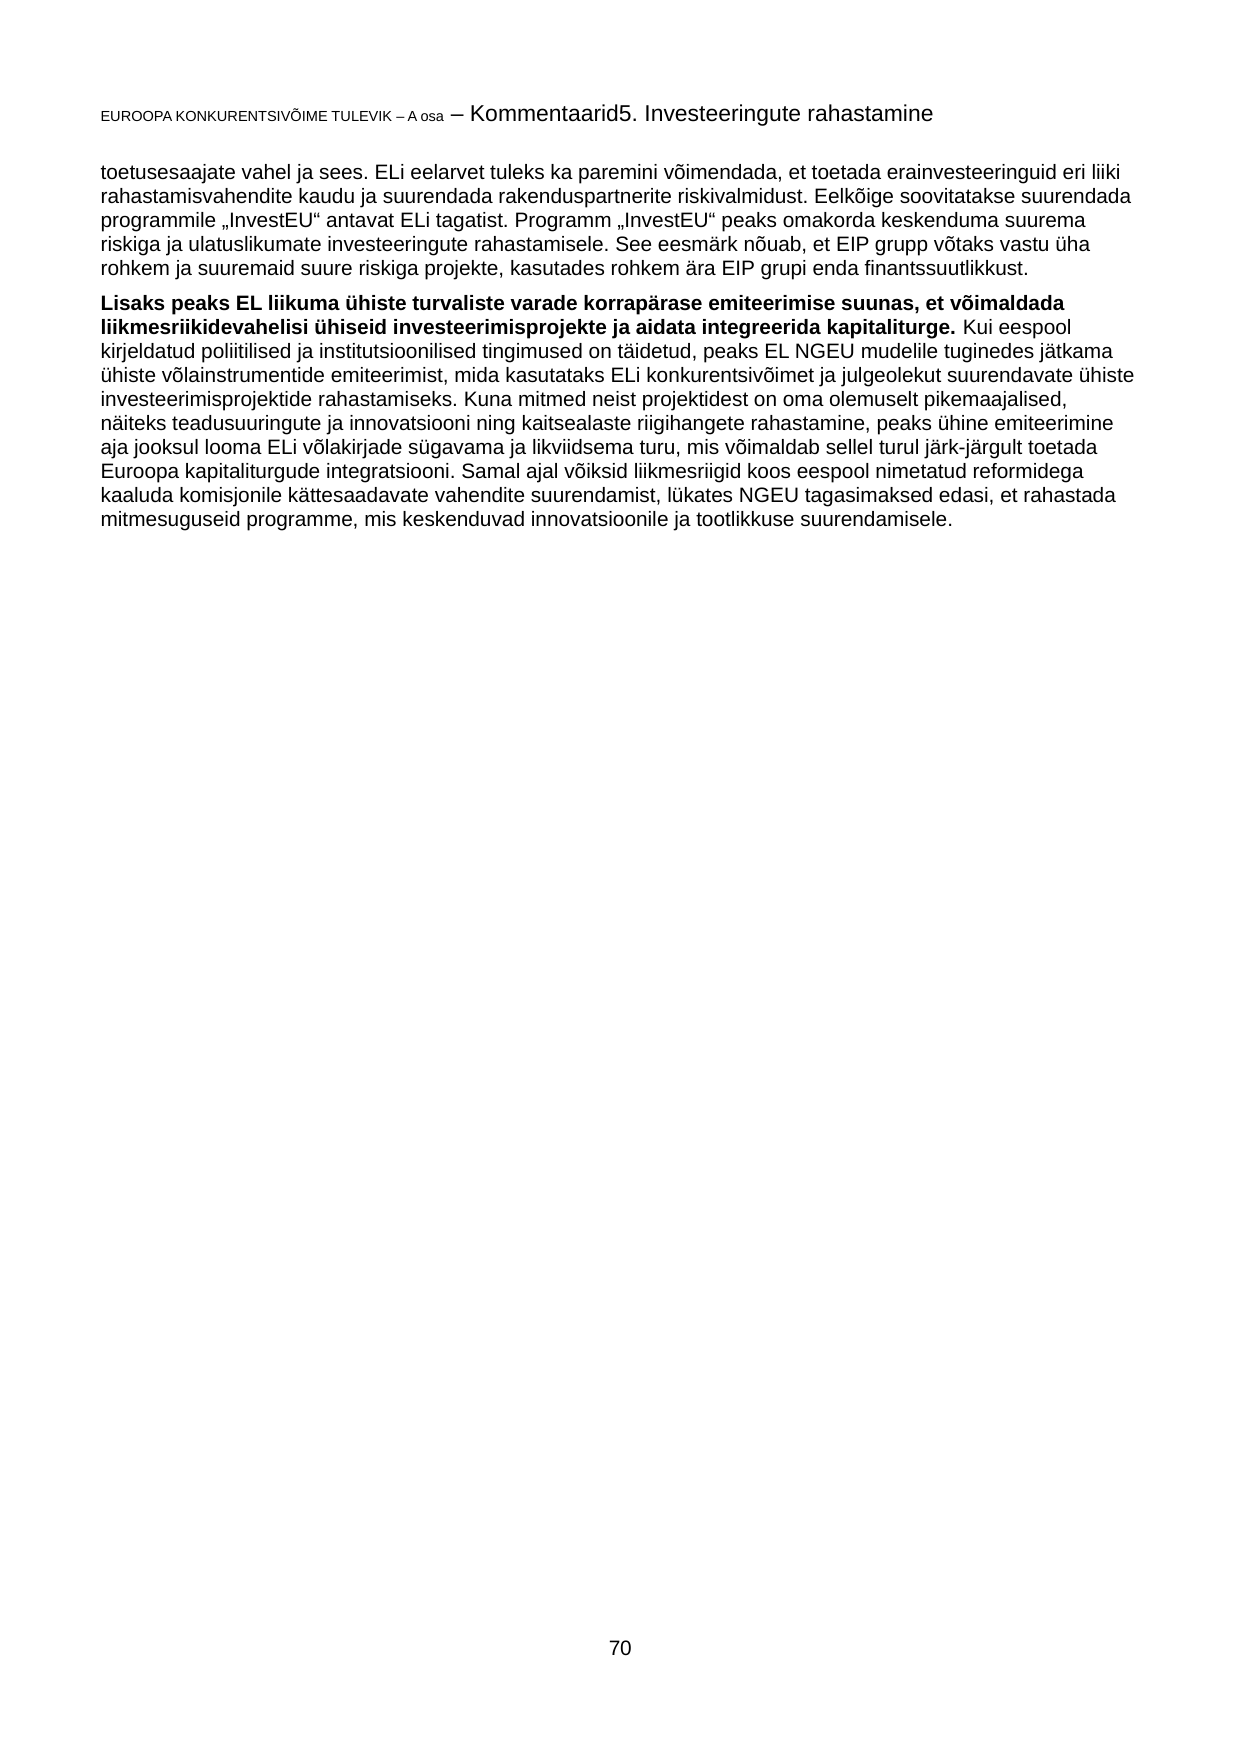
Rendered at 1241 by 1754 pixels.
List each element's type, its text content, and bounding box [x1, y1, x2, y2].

text Lisaks peaks EL liikuma ühiste turvaliste varade korrapärase emiteerimise suunas, et võimaldada liikmesriikidevahelisi ühiseid investeerimisprojekte ja aidata integreerida kapitaliturge. Kui eespool kirjeldatud poliitilised ja institutsioonilised tingimused on täidetud, peaks EL NGEU mudelile tuginedes jätkama ühiste võlainstrumentide emiteerimist, mida kasutataks ELi konkurentsivõimet ja julgeolekut suurendavate ühiste investeerimisprojektide rahastamiseks. Kuna mitmed neist projektidest on oma olemuselt pikemaajalised, näiteks teadusuuringute ja innovatsiooni ning kaitsealaste riigihangete rahastamine, peaks ühine emiteerimine aja jooksul looma ELi võlakirjade sügavama ja likviidsema turu, mis võimaldab sellel turul järk-järgult toetada Euroopa kapitaliturgude integratsiooni. Samal ajal võiksid liikmesriigid koos eespool nimetatud reformidega kaaluda komisjonile kättesaadavate vahendite suurendamist, lükates NGEU tagasimaksed edasi, et rahastada mitmesuguseid programme, mis keskenduvad innovatsioonile ja tootlikkuse suurendamisele. [100, 291, 1140, 531]
text toetusesaajate vahel ja sees. ELi eelarvet tuleks ka paremini võimendada, et toetada erainvesteeringuid eri liiki rahastamisvahendite kaudu ja suurendada rakenduspartnerite riskivalmidust. Eelkõige soovitatakse suurendada programmile „InvestEU“ antavat ELi tagatist. Programm „InvestEU“ peaks omakorda keskenduma suurema riskiga ja ulatuslikumate investeeringute rahastamisele. See eesmärk nõuab, et EIP grupp võtaks vastu üha rohkem ja suuremaid suure riskiga projekte, kasutades rohkem ära EIP grupi enda finantssuutlikkust. [100, 159, 1140, 279]
